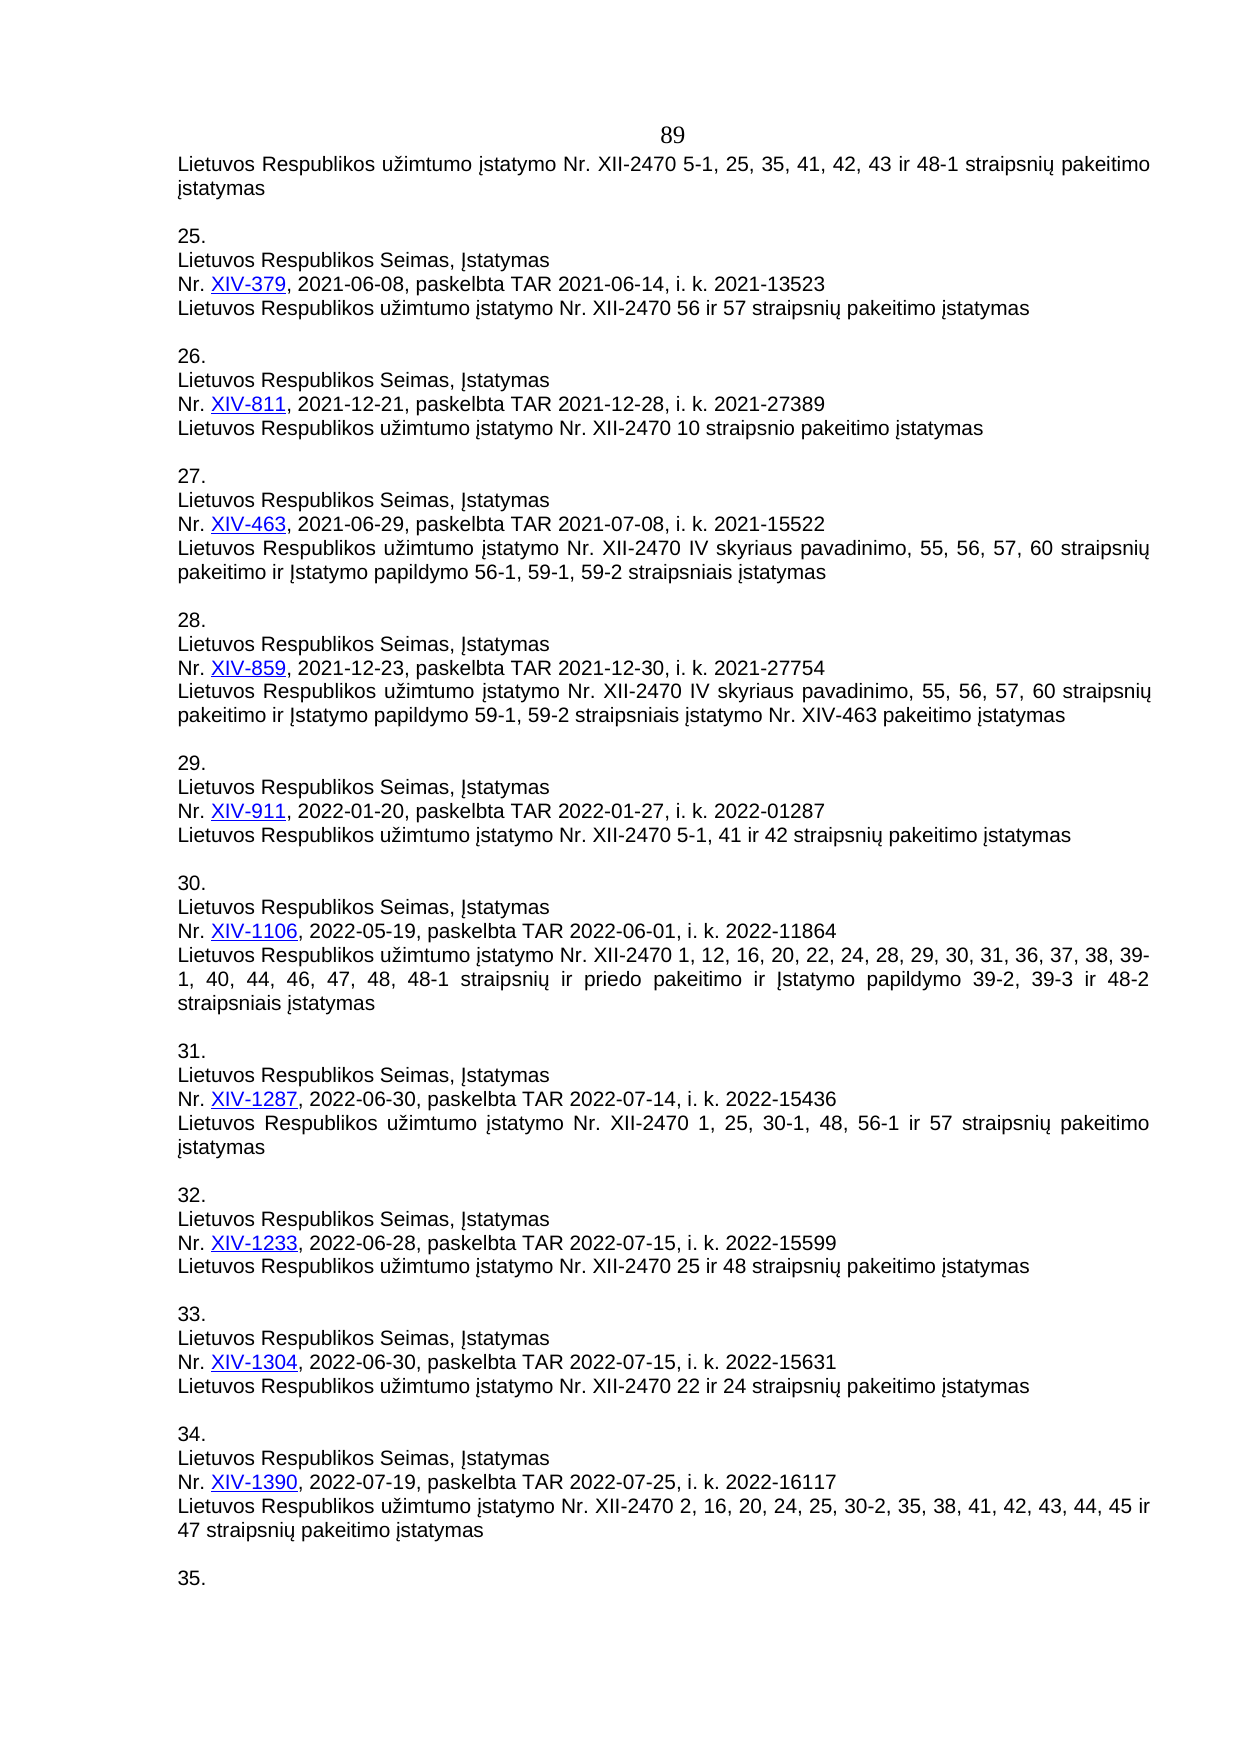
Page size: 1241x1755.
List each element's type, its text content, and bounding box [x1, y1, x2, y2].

text Lietuvos Respublikos Seimas, Įstatymas [177, 775, 1152, 799]
text Nr. XIV-379, 2021-06-08, paskelbta TAR 2021-06-14, i. k. 2021-13523 [177, 272, 1152, 296]
text 29. [177, 751, 1152, 775]
text Nr. XIV-1106, 2022-05-19, paskelbta TAR 2022-06-01, i. k. 2022-11864 [177, 919, 1152, 943]
text 34. [177, 1422, 1152, 1446]
text Lietuvos Respublikos užimtumo įstatymo Nr. XII-2470 IV skyriaus pavadinimo, 55, 56, 57, 60 straipsnių pakeitimo ir Įstatymo papildymo 56-1, 59-1, 59-2 straipsniais įstatymas [177, 536, 1152, 583]
text Lietuvos Respublikos užimtumo įstatymo Nr. XII-2470 5-1, 25, 35, 41, 42, 43 ir 48-1 straipsnių pakeitimo įstatymas [177, 152, 1152, 200]
text 26. [177, 344, 1152, 368]
text Lietuvos Respublikos Seimas, Įstatymas [177, 631, 1152, 655]
text 33. [177, 1302, 1152, 1326]
text Lietuvos Respublikos Seimas, Įstatymas [177, 368, 1152, 392]
text Lietuvos Respublikos užimtumo įstatymo Nr. XII-2470 1, 25, 30-1, 48, 56-1 ir 57 straipsnių pakeitimo įstatymas [177, 1111, 1152, 1158]
text Lietuvos Respublikos užimtumo įstatymo Nr. XII-2470 5-1, 41 ir 42 straipsnių pakeitimo įstatymas [177, 823, 1152, 847]
text Nr. XIV-859, 2021-12-23, paskelbta TAR 2021-12-30, i. k. 2021-27754 [177, 655, 1152, 679]
text Nr. XIV-1304, 2022-06-30, paskelbta TAR 2022-07-15, i. k. 2022-15631 [177, 1350, 1152, 1374]
text Lietuvos Respublikos Seimas, Įstatymas [177, 248, 1152, 272]
text Nr. XIV-463, 2021-06-29, paskelbta TAR 2021-07-08, i. k. 2021-15522 [177, 512, 1152, 536]
text Lietuvos Respublikos Seimas, Įstatymas [177, 1446, 1152, 1470]
text Nr. XIV-1390, 2022-07-19, paskelbta TAR 2022-07-25, i. k. 2022-16117 [177, 1470, 1152, 1494]
text Nr. XIV-1287, 2022-06-30, paskelbta TAR 2022-07-14, i. k. 2022-15436 [177, 1087, 1152, 1111]
text Lietuvos Respublikos užimtumo įstatymo Nr. XII-2470 22 ir 24 straipsnių pakeitimo įstatymas [177, 1374, 1152, 1398]
text Lietuvos Respublikos Seimas, Įstatymas [177, 895, 1152, 919]
text Lietuvos Respublikos Seimas, Įstatymas [177, 1063, 1152, 1087]
text Nr. XIV-911, 2022-01-20, paskelbta TAR 2022-01-27, i. k. 2022-01287 [177, 799, 1152, 823]
text Lietuvos Respublikos užimtumo įstatymo Nr. XII-2470 10 straipsnio pakeitimo įstatymas [177, 416, 1152, 440]
text Lietuvos Respublikos užimtumo įstatymo Nr. XII-2470 1, 12, 16, 20, 22, 24, 28, 29, 30, 31, 36, 37, 38, 39-1, 40, 44, 46, 47, 48, 48-1 straipsnių ir priedo pakeitimo ir Įstatymo papildymo 39-2, 39-3 ir 48-2 straipsniais įstatymas [177, 943, 1152, 1015]
text Lietuvos Respublikos užimtumo įstatymo Nr. XII-2470 IV skyriaus pavadinimo, 55, 56, 57, 60 straipsnių pakeitimo ir Įstatymo papildymo 59-1, 59-2 straipsniais įstatymo Nr. XIV-463 pakeitimo įstatymas [177, 679, 1152, 727]
text 25. [177, 224, 1152, 248]
text 31. [177, 1039, 1152, 1063]
text Nr. XIV-1233, 2022-06-28, paskelbta TAR 2022-07-15, i. k. 2022-15599 [177, 1230, 1152, 1254]
text Lietuvos Respublikos užimtumo įstatymo Nr. XII-2470 2, 16, 20, 24, 25, 30-2, 35, 38, 41, 42, 43, 44, 45 ir 47 straipsnių pakeitimo įstatymas [177, 1494, 1152, 1542]
text 32. [177, 1182, 1152, 1206]
text Lietuvos Respublikos Seimas, Įstatymas [177, 1206, 1152, 1230]
text 27. [177, 464, 1152, 488]
text Lietuvos Respublikos užimtumo įstatymo Nr. XII-2470 25 ir 48 straipsnių pakeitimo įstatymas [177, 1254, 1152, 1278]
text 28. [177, 607, 1152, 631]
text 30. [177, 871, 1152, 895]
text Lietuvos Respublikos Seimas, Įstatymas [177, 1326, 1152, 1350]
text 35. [177, 1566, 1152, 1590]
text Nr. XIV-811, 2021-12-21, paskelbta TAR 2021-12-28, i. k. 2021-27389 [177, 392, 1152, 416]
text Lietuvos Respublikos užimtumo įstatymo Nr. XII-2470 56 ir 57 straipsnių pakeitimo įstatymas [177, 296, 1152, 320]
text Lietuvos Respublikos Seimas, Įstatymas [177, 488, 1152, 512]
